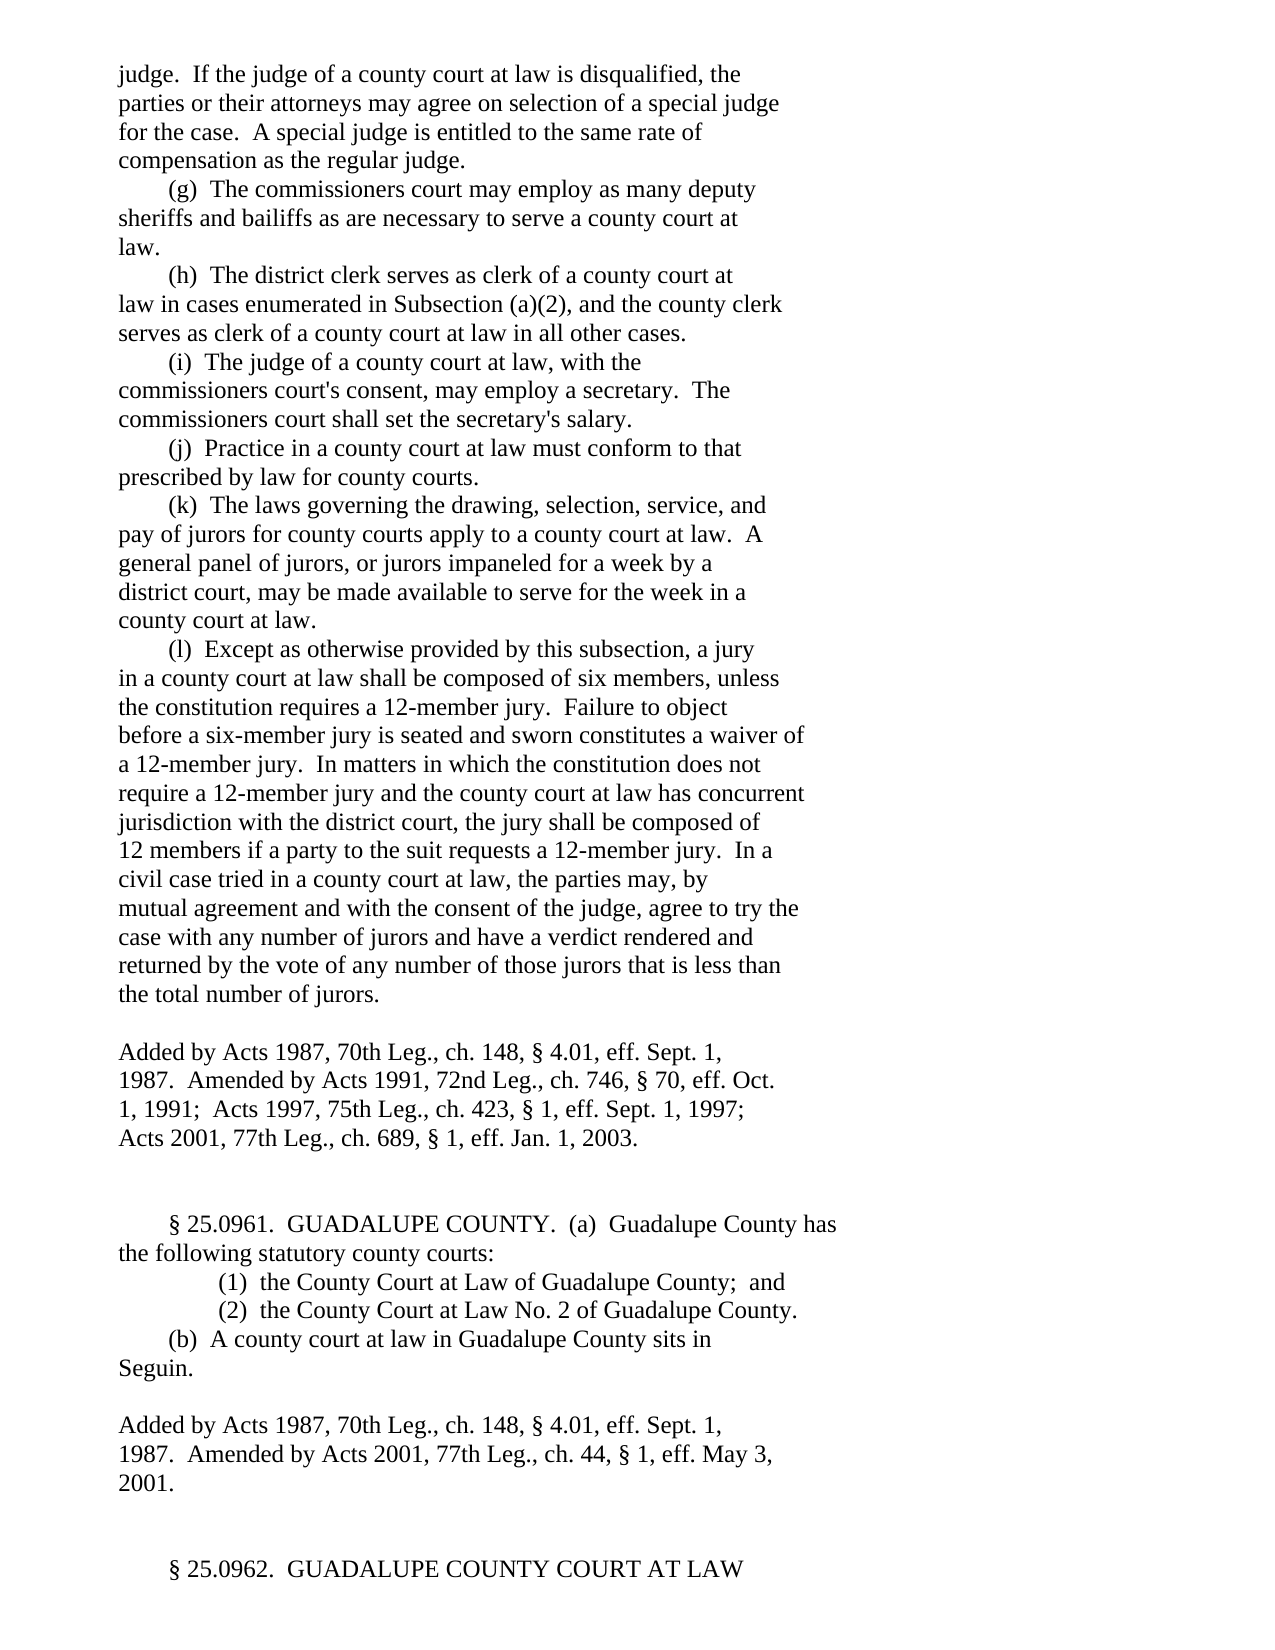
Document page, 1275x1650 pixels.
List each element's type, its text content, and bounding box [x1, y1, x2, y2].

text (h) The district clerk serves as clerk of a county court at [118, 260, 1216, 289]
text (b) A county court at law in Guadalupe County sits in [118, 1324, 1216, 1353]
text the total number of jurors. [118, 979, 1216, 1008]
text Acts 2001, 77th Leg., ch. 689, § 1, eff. Jan. 1, 2003. [118, 1123, 1216, 1152]
text Added by Acts 1987, 70th Leg., ch. 148, § 4.01, eff. Sept. 1, [118, 1037, 1216, 1065]
text Seguin. [118, 1353, 1216, 1382]
text parties or their attorneys may agree on selection of a special judge [118, 88, 1216, 117]
text (g) The commissioners court may employ as many deputy [118, 174, 1216, 203]
text returned by the vote of any number of those jurors that is less than [118, 950, 1216, 979]
text commissioners court's consent, may employ a secretary. The [118, 375, 1216, 404]
text a 12-member jury. In matters in which the constitution does not [118, 749, 1216, 778]
text law. [118, 232, 1216, 260]
text jurisdiction with the district court, the jury shall be composed of [118, 807, 1216, 835]
text civil case tried in a county court at law, the parties may, by [118, 864, 1216, 893]
text in a county court at law shall be composed of six members, unless [118, 663, 1216, 692]
text (j) Practice in a county court at law must conform to that [118, 433, 1216, 462]
text § 25.0962. GUADALUPE COUNTY COURT AT LAW [118, 1554, 1216, 1583]
text judge. If the judge of a county court at law is disqualified, the [118, 59, 1216, 88]
text mutual agreement and with the consent of the judge, agree to try the [118, 893, 1216, 922]
text § 25.0961. GUADALUPE COUNTY. (a) Guadalupe County has [118, 1209, 1216, 1238]
text (k) The laws governing the drawing, selection, service, and [118, 490, 1216, 519]
text (i) The judge of a county court at law, with the [118, 347, 1216, 375]
text (2) the County Court at Law No. 2 of Guadalupe County. [118, 1295, 1216, 1324]
text serves as clerk of a county court at law in all other cases. [118, 318, 1216, 347]
text 12 members if a party to the suit requests a 12-member jury. In a [118, 835, 1216, 864]
text 1, 1991; Acts 1997, 75th Leg., ch. 423, § 1, eff. Sept. 1, 1997; [118, 1094, 1216, 1123]
text law in cases enumerated in Subsection (a)(2), and the county clerk [118, 289, 1216, 318]
text general panel of jurors, or jurors impaneled for a week by a [118, 548, 1216, 577]
text before a six-member jury is seated and sworn constitutes a waiver of [118, 720, 1216, 749]
text the constitution requires a 12-member jury. Failure to object [118, 692, 1216, 720]
text county court at law. [118, 605, 1216, 634]
text compensation as the regular judge. [118, 145, 1216, 174]
text prescribed by law for county courts. [118, 462, 1216, 490]
text the following statutory county courts: [118, 1238, 1216, 1267]
text commissioners court shall set the secretary's salary. [118, 404, 1216, 433]
text case with any number of jurors and have a verdict rendered and [118, 922, 1216, 950]
text sheriffs and bailiffs as are necessary to serve a county court at [118, 203, 1216, 232]
text for the case. A special judge is entitled to the same rate of [118, 117, 1216, 145]
text Added by Acts 1987, 70th Leg., ch. 148, § 4.01, eff. Sept. 1, [118, 1410, 1216, 1439]
text pay of jurors for county courts apply to a county court at law. A [118, 519, 1216, 548]
text 1987. Amended by Acts 2001, 77th Leg., ch. 44, § 1, eff. May 3, [118, 1439, 1216, 1468]
text (1) the County Court at Law of Guadalupe County; and [118, 1267, 1216, 1295]
text 2001. [118, 1468, 1216, 1497]
text (l) Except as otherwise provided by this subsection, a jury [118, 634, 1216, 663]
text district court, may be made available to serve for the week in a [118, 577, 1216, 605]
text require a 12-member jury and the county court at law has concurrent [118, 778, 1216, 807]
text 1987. Amended by Acts 1991, 72nd Leg., ch. 746, § 70, eff. Oct. [118, 1065, 1216, 1094]
